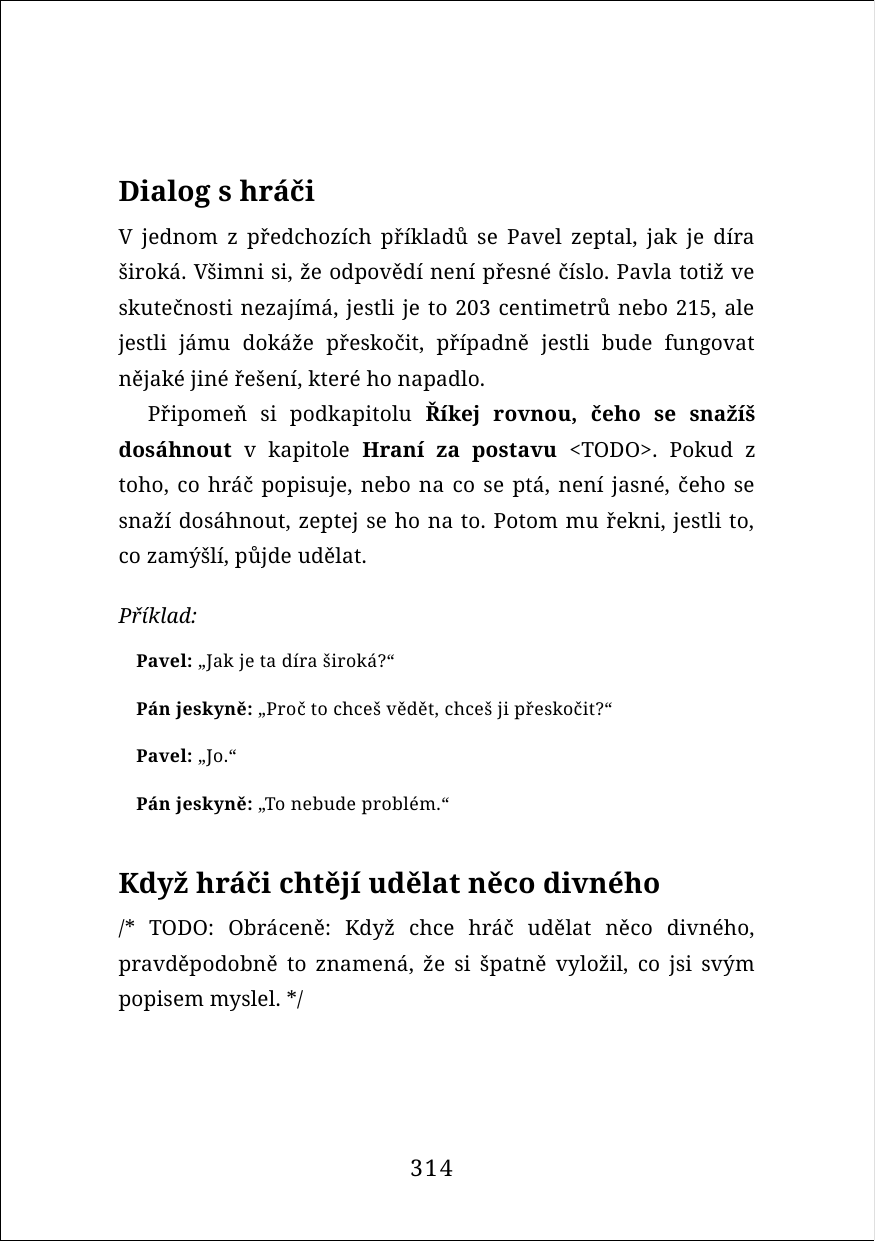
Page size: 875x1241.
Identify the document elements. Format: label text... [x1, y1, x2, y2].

text Pán jeskyně: „Proč to chceš vědět, chceš ji přeskočit?“ [136, 696, 756, 720]
text /* TODO: Obráceně: Když chce hráč udělat něco divného, pravděpodobně to znamená, že si špatně vyložil, co jsi svým popisem myslel. */ [118, 913, 756, 1013]
text Pán jeskyně: „To nebude problém.“ [136, 792, 756, 816]
text V jednom z předchozích příkladů se Pavel zeptal, jak je díra široká. Všimni si, že odpovědí není přesné číslo. Pavla totiž ve skutečnosti nezajímá, jestli je to 203 centimetrů nebo 215, ale jestli jámu dokáže přeskočit, případně jestli bude fungovat nějaké jiné řešení, které ho napadlo. Připomeň si podkapitolu Říkej rovnou, čeho se snažíš dosáhnout v kapitole Hraní za postavu <TODO>. Pokud z toho, co hráč popisuje, nebo na co se ptá, není jasné, čeho se snaží dosáhnout, zeptej se ho na to. Potom mu řekni, jestli to, co zamýšlí, půjde udělat. [118, 222, 756, 570]
subtitle Dialog s hráči [118, 172, 756, 210]
text Příklad: [118, 601, 756, 629]
text Pavel: „Jak je ta díra široká?“ [136, 648, 756, 672]
text Pavel: „Jo.“ [136, 744, 756, 768]
subtitle Když hráči chtějí udělat něco divného [118, 863, 756, 902]
